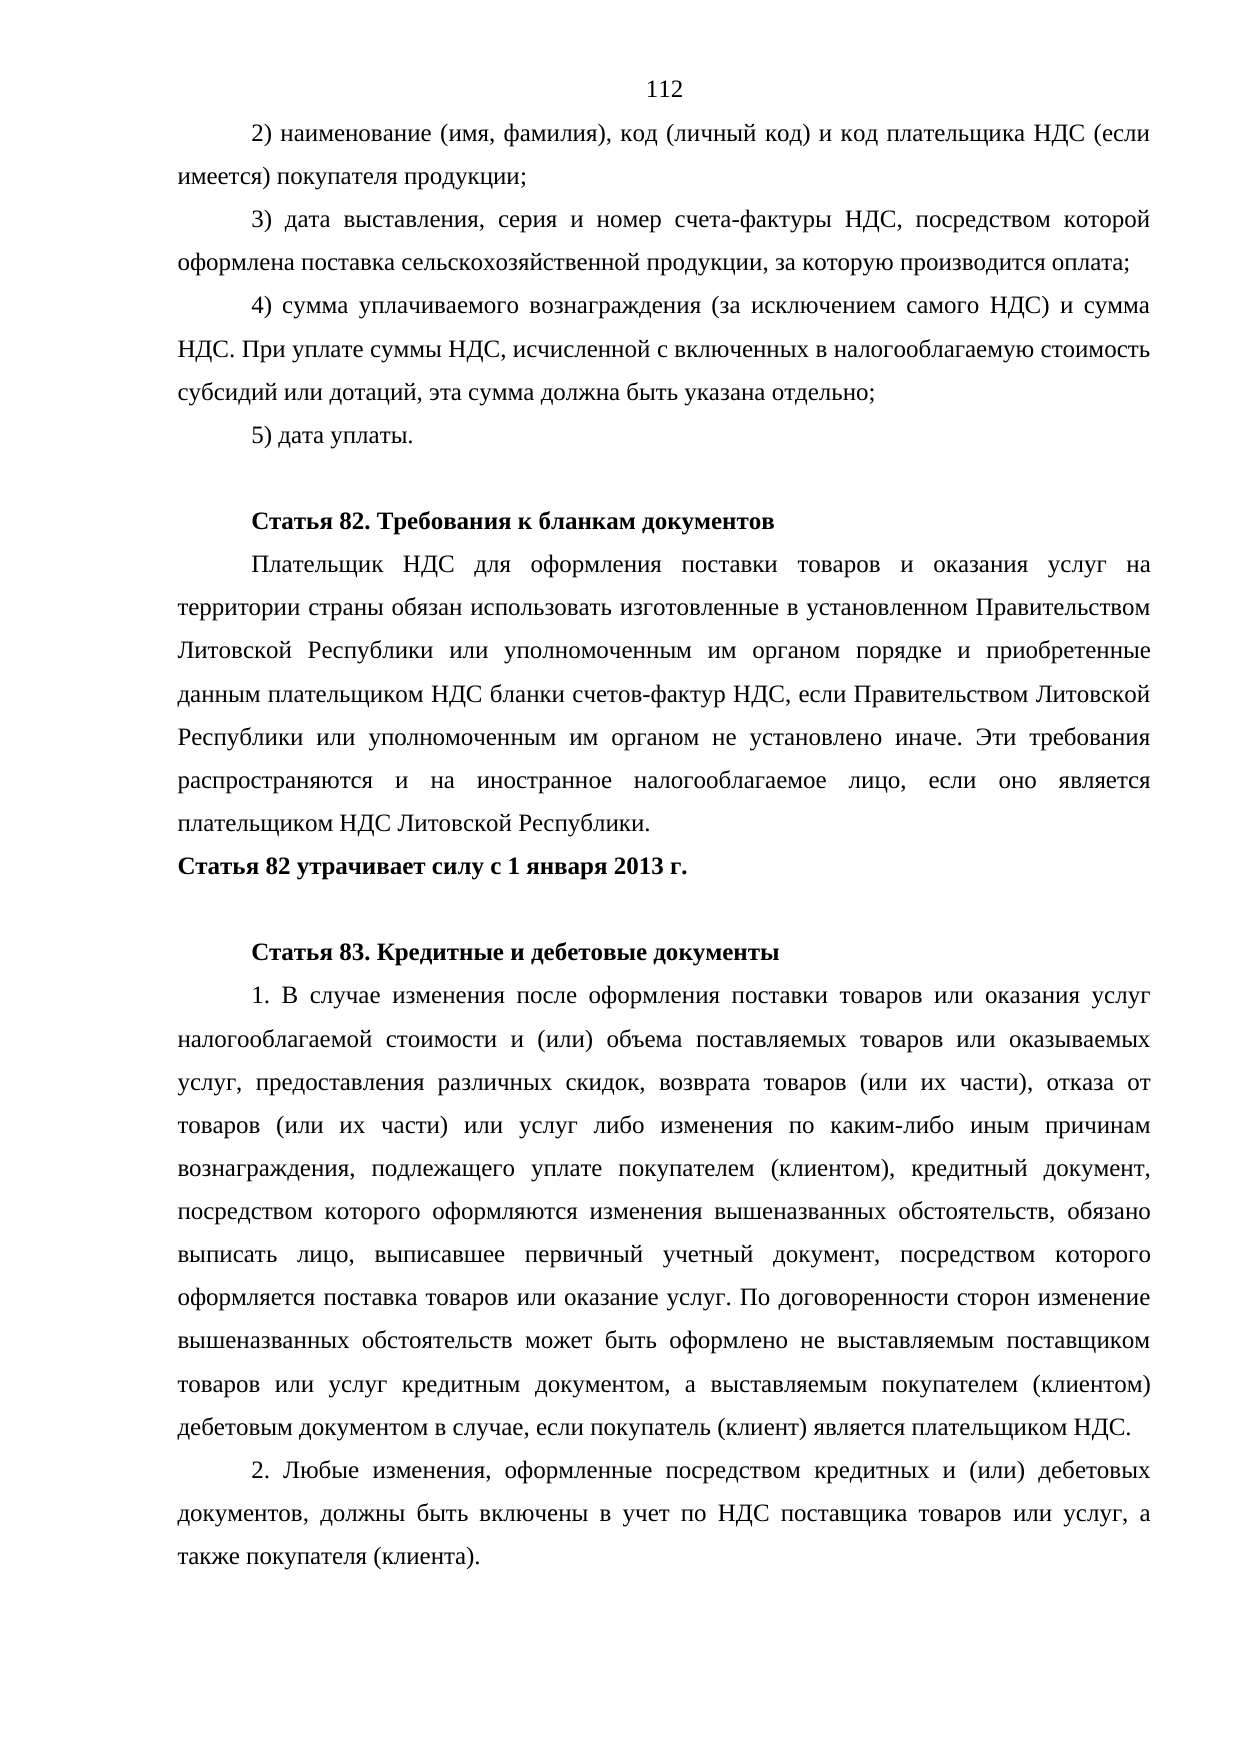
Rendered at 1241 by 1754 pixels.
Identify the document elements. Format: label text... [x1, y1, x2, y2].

text Статья 82 утрачивает силу с 1 января 2013 г. [177, 851, 1152, 880]
text 3) дата выставления, серия и номер счета-фактуры НДС, посредством которой оформлена поставка сельскохозяйственной продукции, за которую производится оплата; [177, 204, 1152, 276]
text 5) дата уплаты. [177, 420, 1152, 449]
text Статья 83. Кредитные и дебетовые документы [177, 937, 1152, 966]
text Статья 82. Требования к бланкам документов [177, 506, 1152, 535]
text 2. Любые изменения, оформленные посредством кредитных и (или) дебетовых документов, должны быть включены в учет по НДС поставщика товаров или услуг, а также покупателя (клиента). [177, 1455, 1152, 1570]
text 4) сумма уплачиваемого вознаграждения (за исключением самого НДС) и сумма НДС. При уплате суммы НДС, исчисленной с включенных в налогооблагаемую стоимость субсидий или дотаций, эта сумма должна быть указана отдельно; [177, 291, 1152, 406]
text Плательщик НДС для оформления поставки товаров и оказания услуг на территории страны обязан использовать изготовленные в установленном Правительством Литовской Республики или уполномоченным им органом порядке и приобретенные данным плательщиком НДС бланки счетов-фактур НДС, если Правительством Литовской Республики или уполномоченным им органом не установлено иначе. Эти требования распространяются и на иностранное налогооблагаемое лицо, если оно является плательщиком НДС Литовской Республики. [177, 549, 1152, 837]
text 1. В случае изменения после оформления поставки товаров или оказания услуг налогооблагаемой стоимости и (или) объема поставляемых товаров или оказываемых услуг, предоставления различных скидок, возврата товаров (или их части), отказа от товаров (или их части) или услуг либо изменения по каким-либо иным причинам вознаграждения, подлежащего уплате покупателем (клиентом), кредитный документ, посредством которого оформляются изменения вышеназванных обстоятельств, обязано выписать лицо, выписавшее первичный учетный документ, посредством которого оформляется поставка товаров или оказание услуг. По договоренности сторон изменение вышеназванных обстоятельств может быть оформлено не выставляемым поставщиком товаров или услуг кредитным документом, а выставляемым покупателем (клиентом) дебетовым документом в случае, если покупатель (клиент) является плательщиком НДС. [177, 981, 1152, 1441]
text 2) наименование (имя, фамилия), код (личный код) и код плательщика НДС (если имеется) покупателя продукции; [177, 118, 1152, 190]
